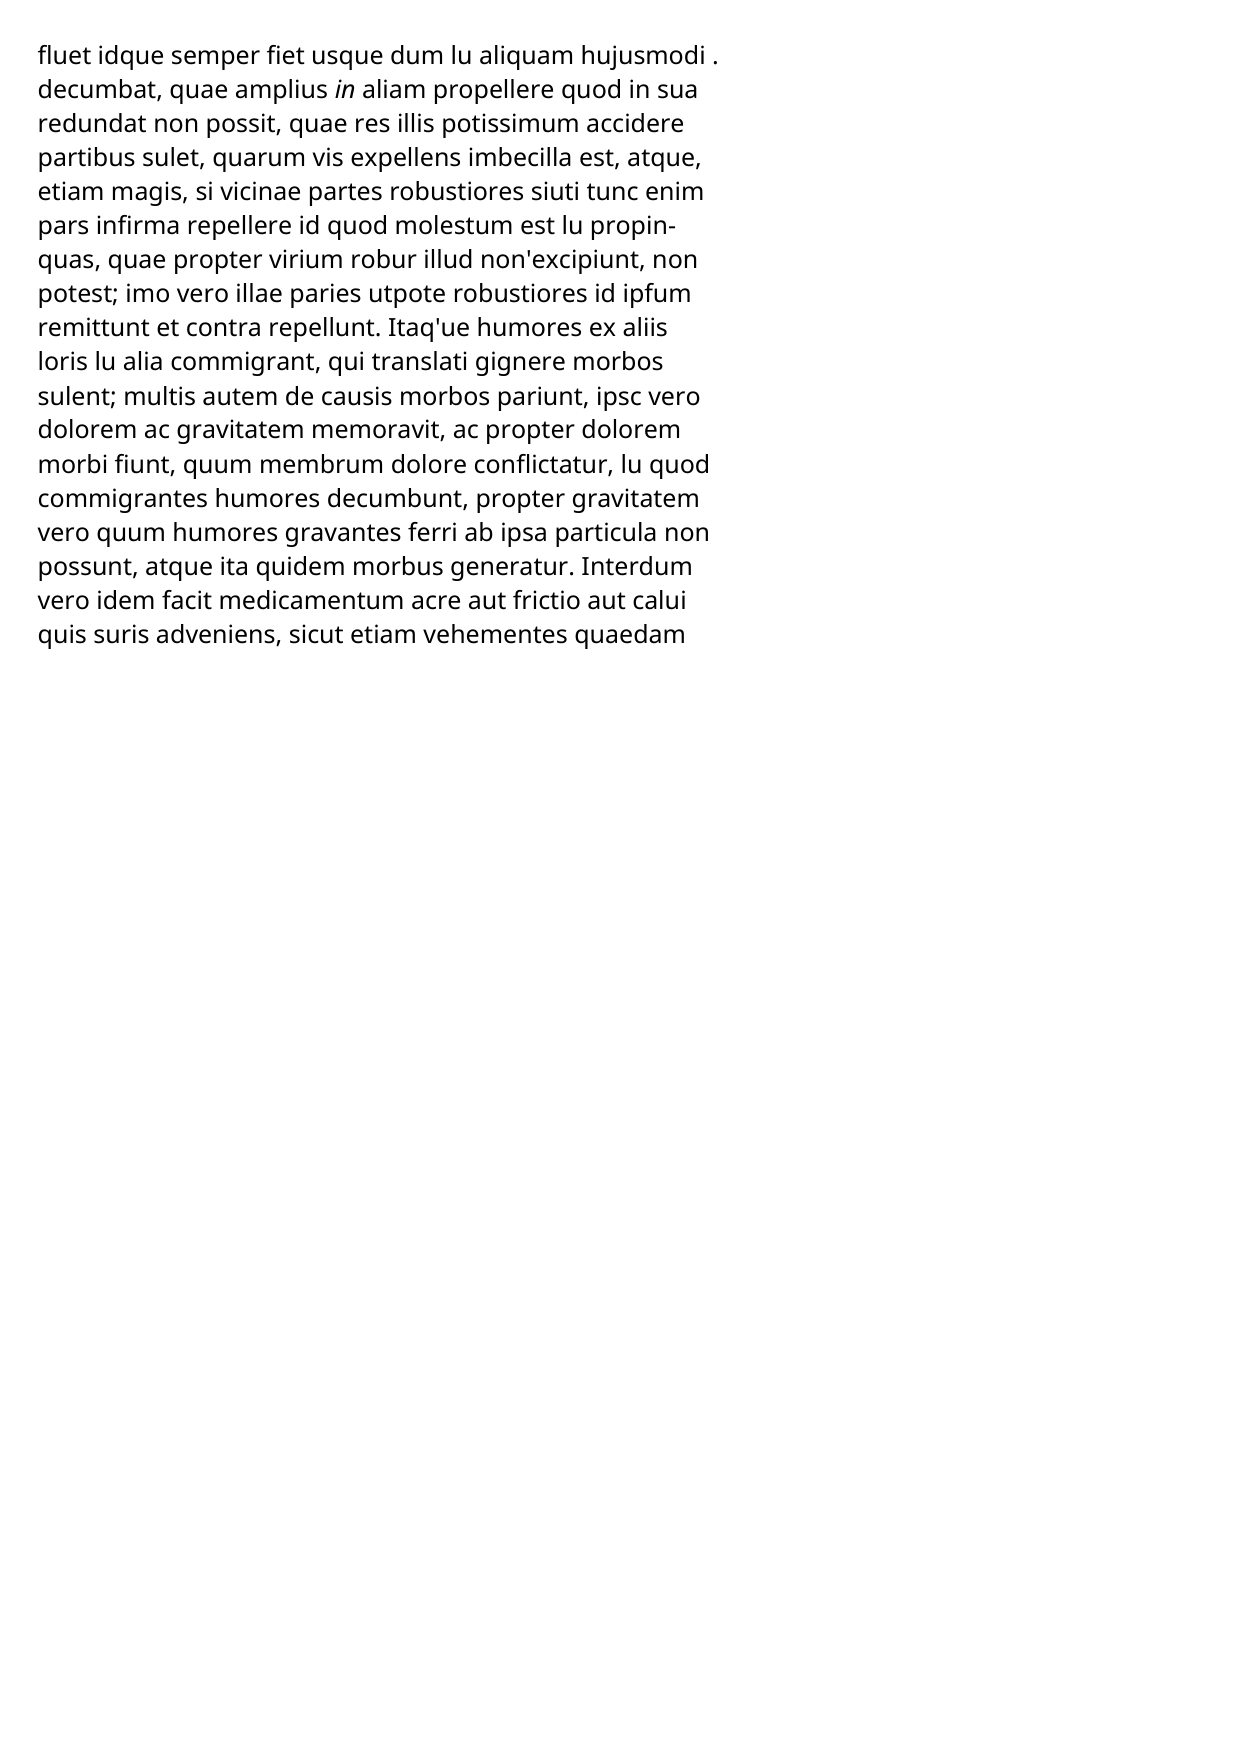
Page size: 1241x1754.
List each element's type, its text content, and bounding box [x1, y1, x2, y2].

text fluet idque semper fiet usque dum lu aliquam hujusmodi . decumbat, quae amplius in aliam propellere quod in sua redundat non possit, quae res illis potissimum accidere partibus sulet, quarum vis expellens imbecilla est, atque, etiam magis, si vicinae partes robustiores siuti tunc enim pars infirma repellere id quod molestum est lu propin- quas, quae propter virium robur illud non'excipiunt, non potest; imo vero illae paries utpote robustiores id ipfum remittunt et contra repellunt. Itaq'ue humores ex aliis loris lu alia commigrant, qui translati gignere morbos sulent; multis autem de causis morbos pariunt, ipsc vero dolorem ac gravitatem memoravit, ac propter dolorem morbi fiunt, quum membrum dolore conflictatur, lu quod commigrantes humores decumbunt, propter gravitatem vero quum humores gravantes ferri ab ipsa particula non possunt, atque ita quidem morbus generatur. Interdum vero idem facit medicamentum acre aut frictio aut calui quis suris adveniens, sicut etiam vehementes quaedam [37, 37, 1203, 651]
